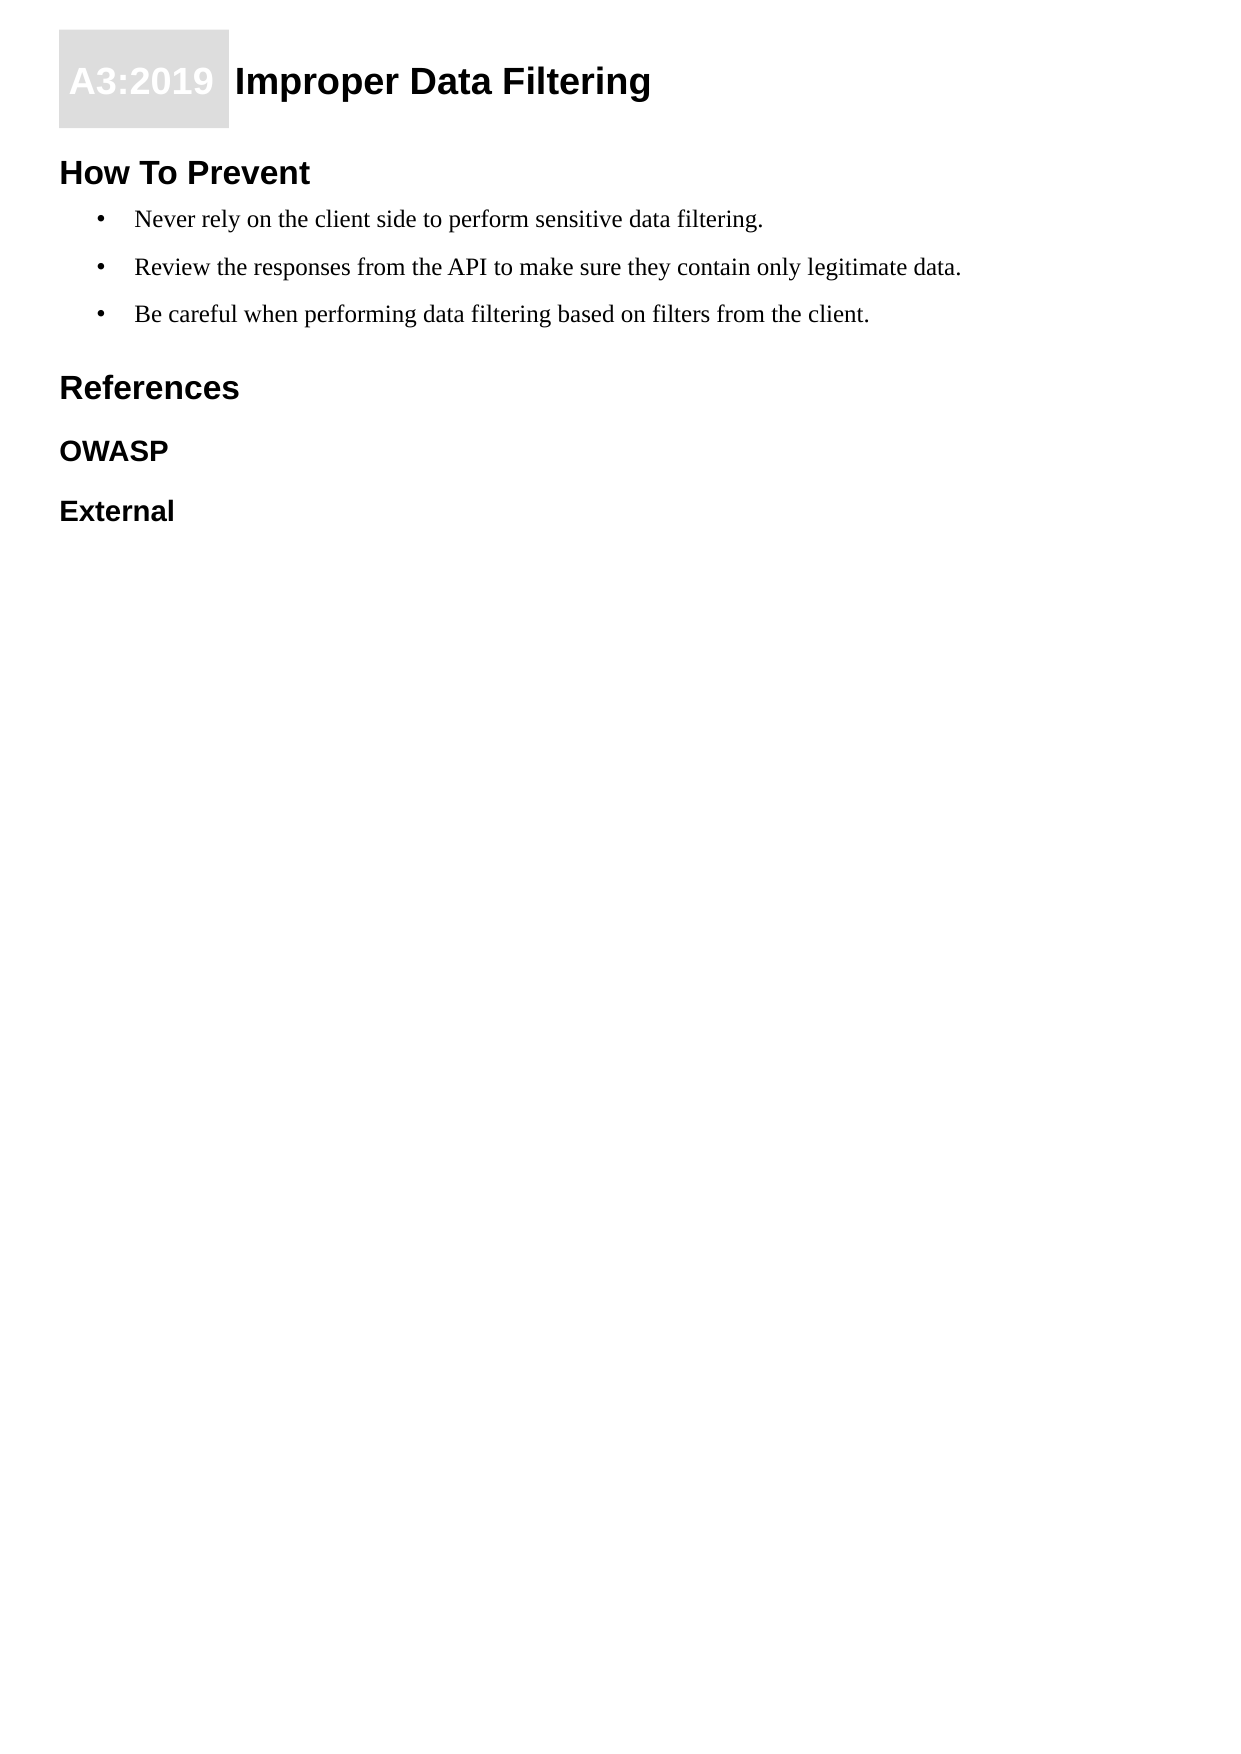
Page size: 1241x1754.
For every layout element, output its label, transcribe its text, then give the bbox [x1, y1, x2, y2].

subtitle How To Prevent [59, 153, 1181, 192]
list Never rely on the client side to perform sensitive data filtering. [97, 204, 1181, 233]
list Be careful when performing data filtering based on filters from the client. [97, 299, 1181, 328]
subtitle OWASP [59, 433, 1181, 467]
subtitle External [59, 494, 1181, 528]
list Review the responses from the API to make sure they contain only legitimate data. [97, 252, 1181, 281]
subtitle References [59, 368, 1181, 406]
